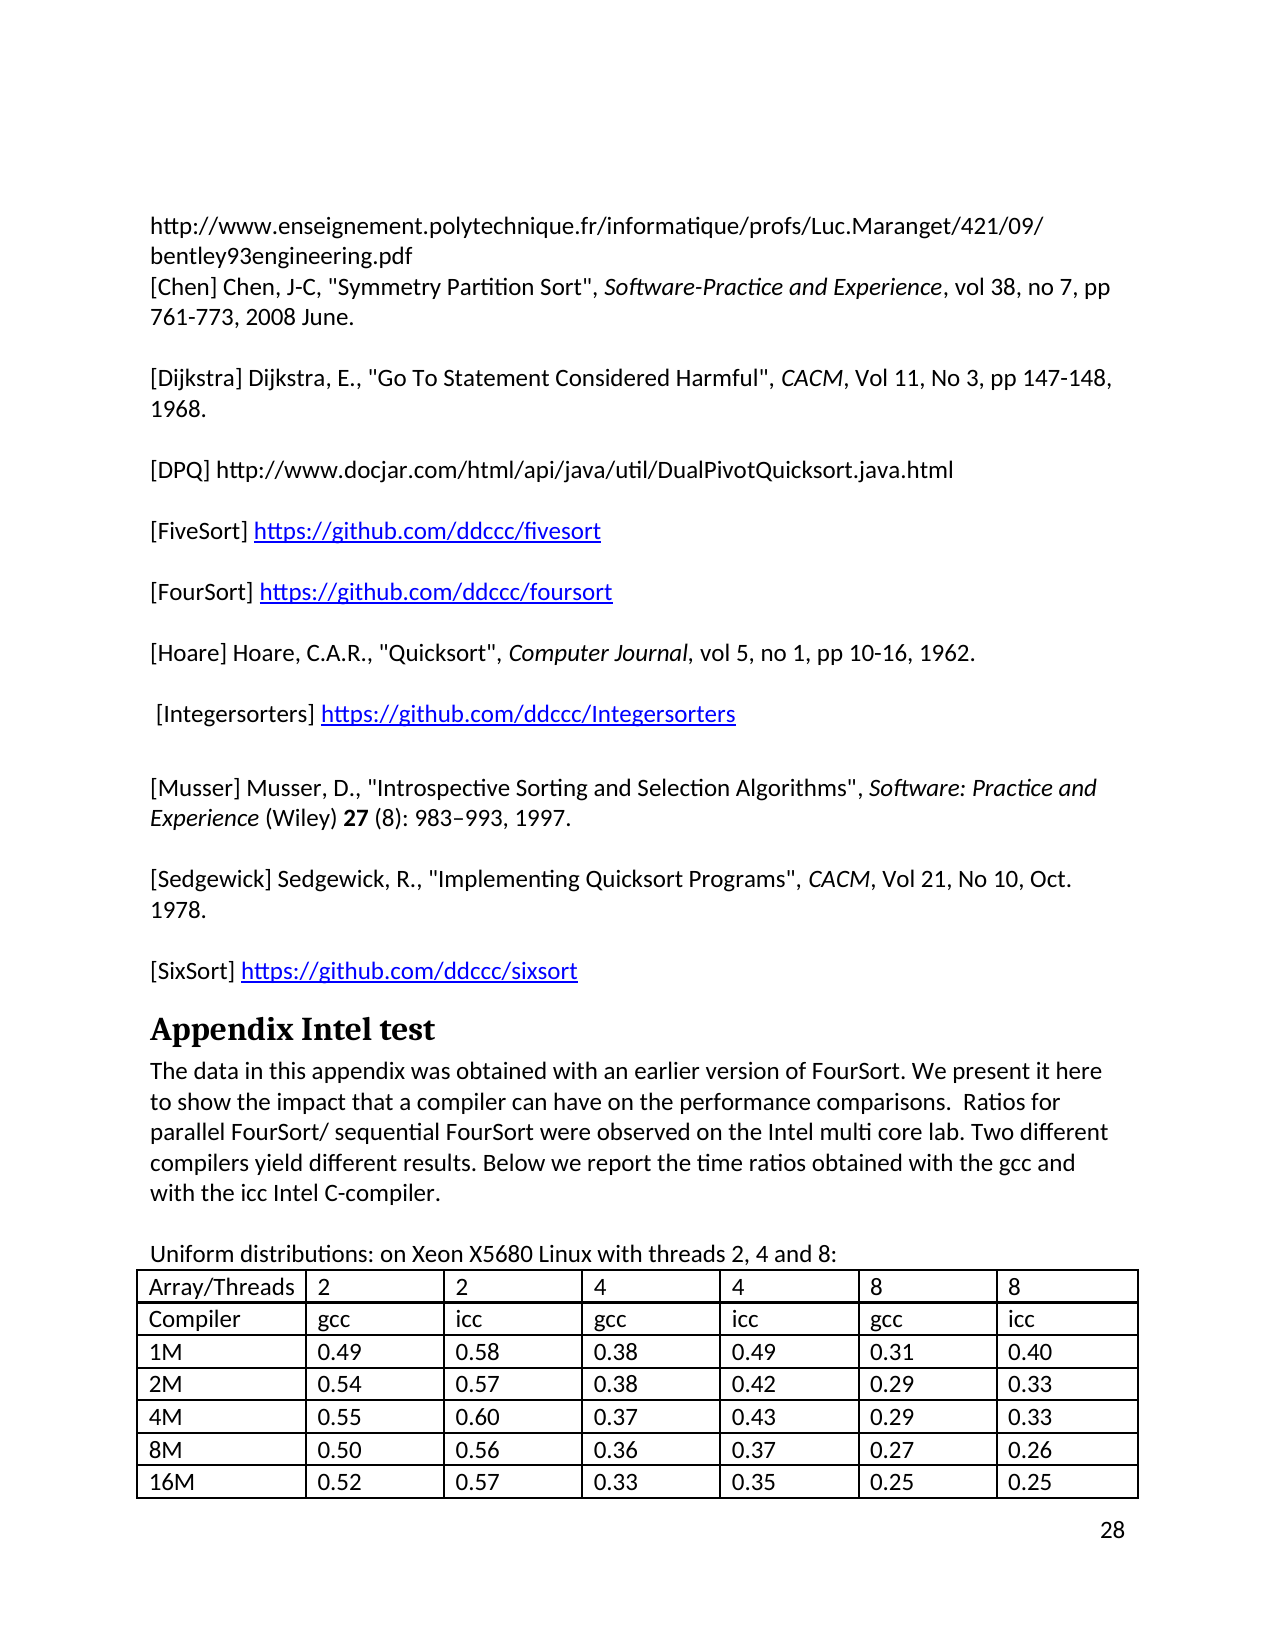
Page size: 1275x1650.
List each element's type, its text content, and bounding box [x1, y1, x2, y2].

table_cell 0.56 [445, 1434, 581, 1464]
text [FiveSort] https://github.com/ddccc/fivesort [150, 515, 1125, 546]
table_cell 0.49 [307, 1336, 443, 1367]
table_cell 0.58 [445, 1336, 581, 1367]
text The data in this appendix was obtained with an earlier version of FourSort. We present it here to show the impact that a compiler can have on the performance comparisons. Ratios for parallel FourSort/ sequential FourSort were observed on the Intel multi core lab. Two different compilers yield different results. Below we report the time ratios obtained with the gcc and with the icc Intel C-compiler. [150, 1055, 1125, 1208]
table_cell 0.43 [721, 1401, 858, 1432]
table_cell 0.52 [307, 1466, 443, 1497]
table_cell 0.29 [860, 1401, 996, 1432]
text [Dijkstra] Dijkstra, E., "Go To Statement Considered Harmful", CACM, Vol 11, No 3, pp 147-148, 1968. [150, 363, 1125, 424]
table_cell icc [721, 1304, 858, 1334]
table_cell 0.49 [721, 1336, 858, 1367]
table_cell 0.33 [998, 1401, 1137, 1432]
table_cell 0.60 [445, 1401, 581, 1432]
table_cell 2M [138, 1369, 305, 1399]
table_cell 0.36 [583, 1434, 719, 1464]
table_cell icc [998, 1304, 1137, 1334]
table_header 2 [445, 1271, 581, 1301]
table_cell 16M [138, 1466, 305, 1497]
table_cell gcc [583, 1304, 719, 1334]
text Uniform distributions: on Xeon X5680 Linux with threads 2, 4 and 8: [150, 1238, 1125, 1269]
text [Hoare] Hoare, C.A.R., "Quicksort", Computer Journal, vol 5, no 1, pp 10-16, 1962. [150, 637, 1125, 668]
table_cell 1M [138, 1336, 305, 1367]
table_cell 4M [138, 1401, 305, 1432]
table_header 2 [307, 1271, 443, 1301]
table_cell 0.54 [307, 1369, 443, 1399]
table_cell 0.57 [445, 1466, 581, 1497]
table_header 4 [583, 1271, 719, 1301]
table_cell 0.55 [307, 1401, 443, 1432]
text [Sedgewick] Sedgewick, R., "Implementing Quicksort Programs", CACM, Vol 21, No 10, Oct. 1978. [150, 863, 1125, 924]
table_cell 0.57 [445, 1369, 581, 1399]
table_cell 0.25 [998, 1466, 1137, 1497]
table_cell 0.37 [721, 1434, 858, 1464]
table_header 8 [998, 1271, 1137, 1301]
text [FourSort] https://github.com/ddccc/foursort [150, 576, 1125, 607]
subtitle Appendix Intel test [150, 1011, 1125, 1049]
text [Chen] Chen, J-C, "Symmetry Partition Sort", Software-Practice and Experience, vol 38, no 7, pp 761-773, 2008 June. [150, 271, 1125, 332]
table_cell 0.50 [307, 1434, 443, 1464]
table_cell 0.38 [583, 1336, 719, 1367]
table_cell 0.27 [860, 1434, 996, 1464]
table_cell gcc [860, 1304, 996, 1334]
table_cell icc [445, 1304, 581, 1334]
text [DPQ] http://www.docjar.com/html/api/java/util/DualPivotQuicksort.java.html [150, 454, 1125, 485]
table_header Array/Threads [138, 1271, 305, 1301]
table_cell gcc [307, 1304, 443, 1334]
table_cell 8M [138, 1434, 305, 1464]
text [Musser] Musser, D., "Introspective Sorting and Selection Algorithms", Software: Practice and Experience (Wiley) 27 (8): 983–993, 1997. [150, 772, 1125, 833]
text [SixSort] https://github.com/ddccc/sixsort [150, 955, 1125, 986]
table_cell 0.25 [860, 1466, 996, 1497]
table_cell Compiler [138, 1304, 305, 1334]
table_cell 0.26 [998, 1434, 1137, 1464]
table_header 8 [860, 1271, 996, 1301]
table_cell 0.38 [583, 1369, 719, 1399]
table_cell 0.35 [721, 1466, 858, 1497]
table_header 4 [721, 1271, 858, 1301]
text [Integersorters] https://github.com/ddccc/Integersorters [150, 698, 1125, 729]
table_cell 0.33 [998, 1369, 1137, 1399]
table_cell 0.29 [860, 1369, 996, 1399]
text http://www.enseignement.polytechnique.fr/informatique/profs/Luc.Maranget/421/09/bentley93engineering.pdf [150, 210, 1125, 271]
table_cell 0.42 [721, 1369, 858, 1399]
table_cell 0.37 [583, 1401, 719, 1432]
table_cell 0.33 [583, 1466, 719, 1497]
table_cell 0.31 [860, 1336, 996, 1367]
table_cell 0.40 [998, 1336, 1137, 1367]
